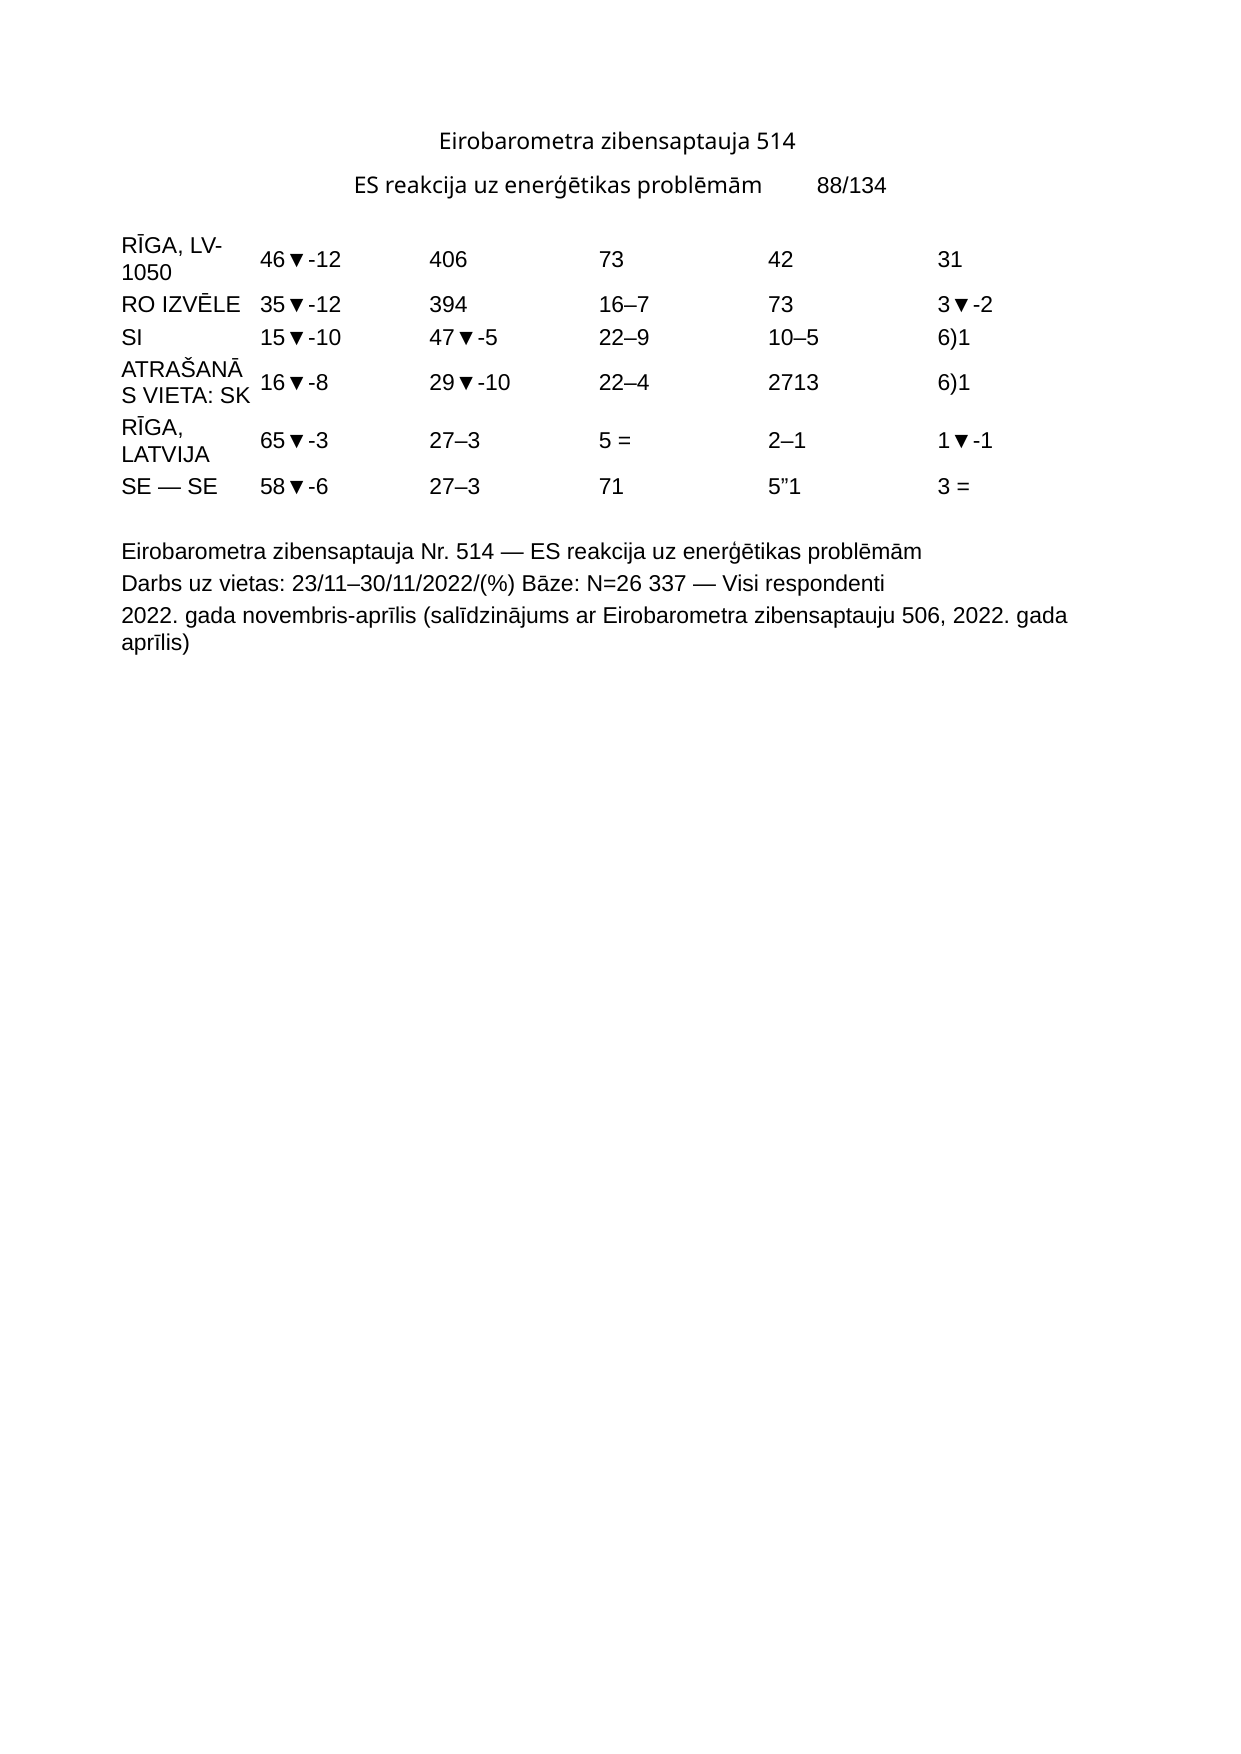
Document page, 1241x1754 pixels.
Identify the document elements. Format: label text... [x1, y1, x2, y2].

table_cell 2–1 [765, 411, 934, 470]
table_cell [257, 502, 426, 535]
table_cell 16–7 [596, 288, 765, 320]
table_cell 3▼-2 [934, 288, 1104, 320]
table_cell 16▼-8 [257, 353, 426, 411]
table_cell SI [118, 320, 257, 353]
table_cell 2713 [765, 353, 934, 411]
table_cell 2022. gada novembris-aprīlis (salīdzinājums ar Eirobarometra zibensaptauju 506, 2022. gada aprīlis) [118, 600, 1104, 658]
table_cell 1▼-1 [934, 411, 1104, 470]
table_cell 406 [426, 230, 596, 288]
table_cell 394 [426, 288, 596, 320]
table_cell 22–4 [596, 353, 765, 411]
table_cell RĪGA, LATVIJA [118, 411, 257, 470]
table_cell 29▼-10 [426, 353, 596, 411]
table_cell [934, 502, 1104, 535]
table_cell RO IZVĒLE [118, 288, 257, 320]
table_cell 3 = [934, 470, 1104, 502]
table_cell 5 = [596, 411, 765, 470]
table_cell 73 [596, 230, 765, 288]
table_cell 10–5 [765, 320, 934, 353]
table_cell 27–3 [426, 470, 596, 502]
table_cell [596, 502, 765, 535]
table_cell [765, 502, 934, 535]
table_cell [426, 502, 596, 535]
table_cell Darbs uz vietas: 23/11–30/11/2022/(%) Bāze: N=26 337 — Visi respondenti [118, 567, 1104, 599]
table_cell 5”1 [765, 470, 934, 502]
table_cell 46▼-12 [257, 230, 426, 288]
table_cell 22–9 [596, 320, 765, 353]
table_cell ATRAŠANĀS VIETA: SK [118, 353, 257, 411]
table_cell 73 [765, 288, 934, 320]
table_cell 47▼-5 [426, 320, 596, 353]
table_cell 35▼-12 [257, 288, 426, 320]
table_cell 6)1 [934, 320, 1104, 353]
table_cell [118, 502, 257, 535]
table_cell 42 [765, 230, 934, 288]
table_cell 27–3 [426, 411, 596, 470]
table_cell 6)1 [934, 353, 1104, 411]
table_cell SE — SE [118, 470, 257, 502]
table_cell 71 [596, 470, 765, 502]
table_cell RĪGA, LV-1050 [118, 230, 257, 288]
table_cell 15▼-10 [257, 320, 426, 353]
table_cell 65▼-3 [257, 411, 426, 470]
table_cell Eirobarometra zibensaptauja Nr. 514 — ES reakcija uz enerģētikas problēmām [118, 535, 1104, 567]
table_cell 31 [934, 230, 1104, 288]
table_cell 58▼-6 [257, 470, 426, 502]
